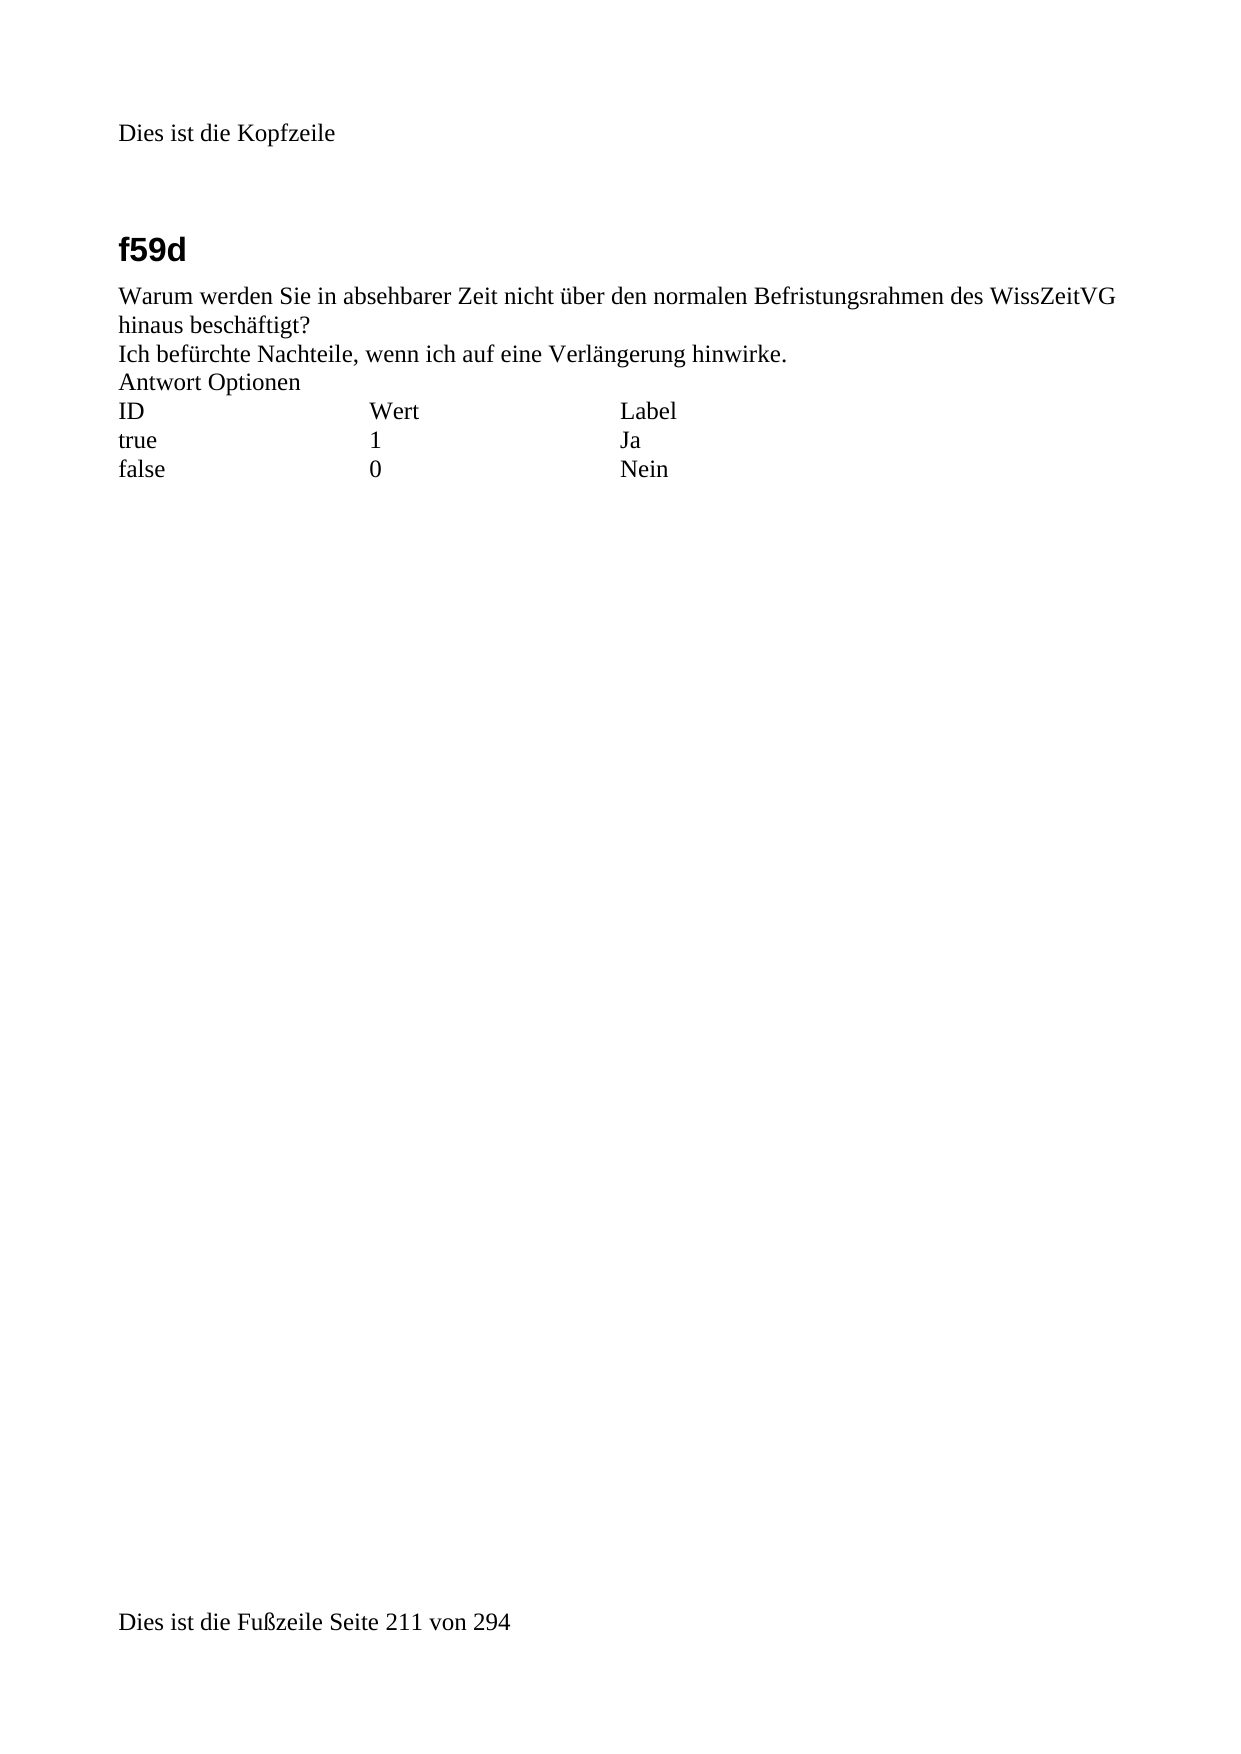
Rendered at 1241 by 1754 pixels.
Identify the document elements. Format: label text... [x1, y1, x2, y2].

table_cell Nein [620, 454, 871, 482]
table_header ID [118, 396, 369, 425]
text Antwort Optionen [118, 367, 1122, 396]
table_header Label [620, 396, 871, 425]
table_header Wert [369, 396, 620, 425]
table_cell 1 [369, 425, 620, 454]
text Warum werden Sie in absehbarer Zeit nicht über den normalen Befristungsrahmen des WissZeitVG hinaus beschäftigt? [118, 281, 1122, 339]
table_cell true [118, 425, 369, 454]
table_cell false [118, 454, 369, 482]
text Ich befürchte Nachteile, wenn ich auf eine Verlängerung hinwirke. [118, 339, 1122, 367]
table_cell Ja [620, 425, 871, 454]
subtitle f59d [118, 230, 1122, 269]
table_cell 0 [369, 454, 620, 482]
